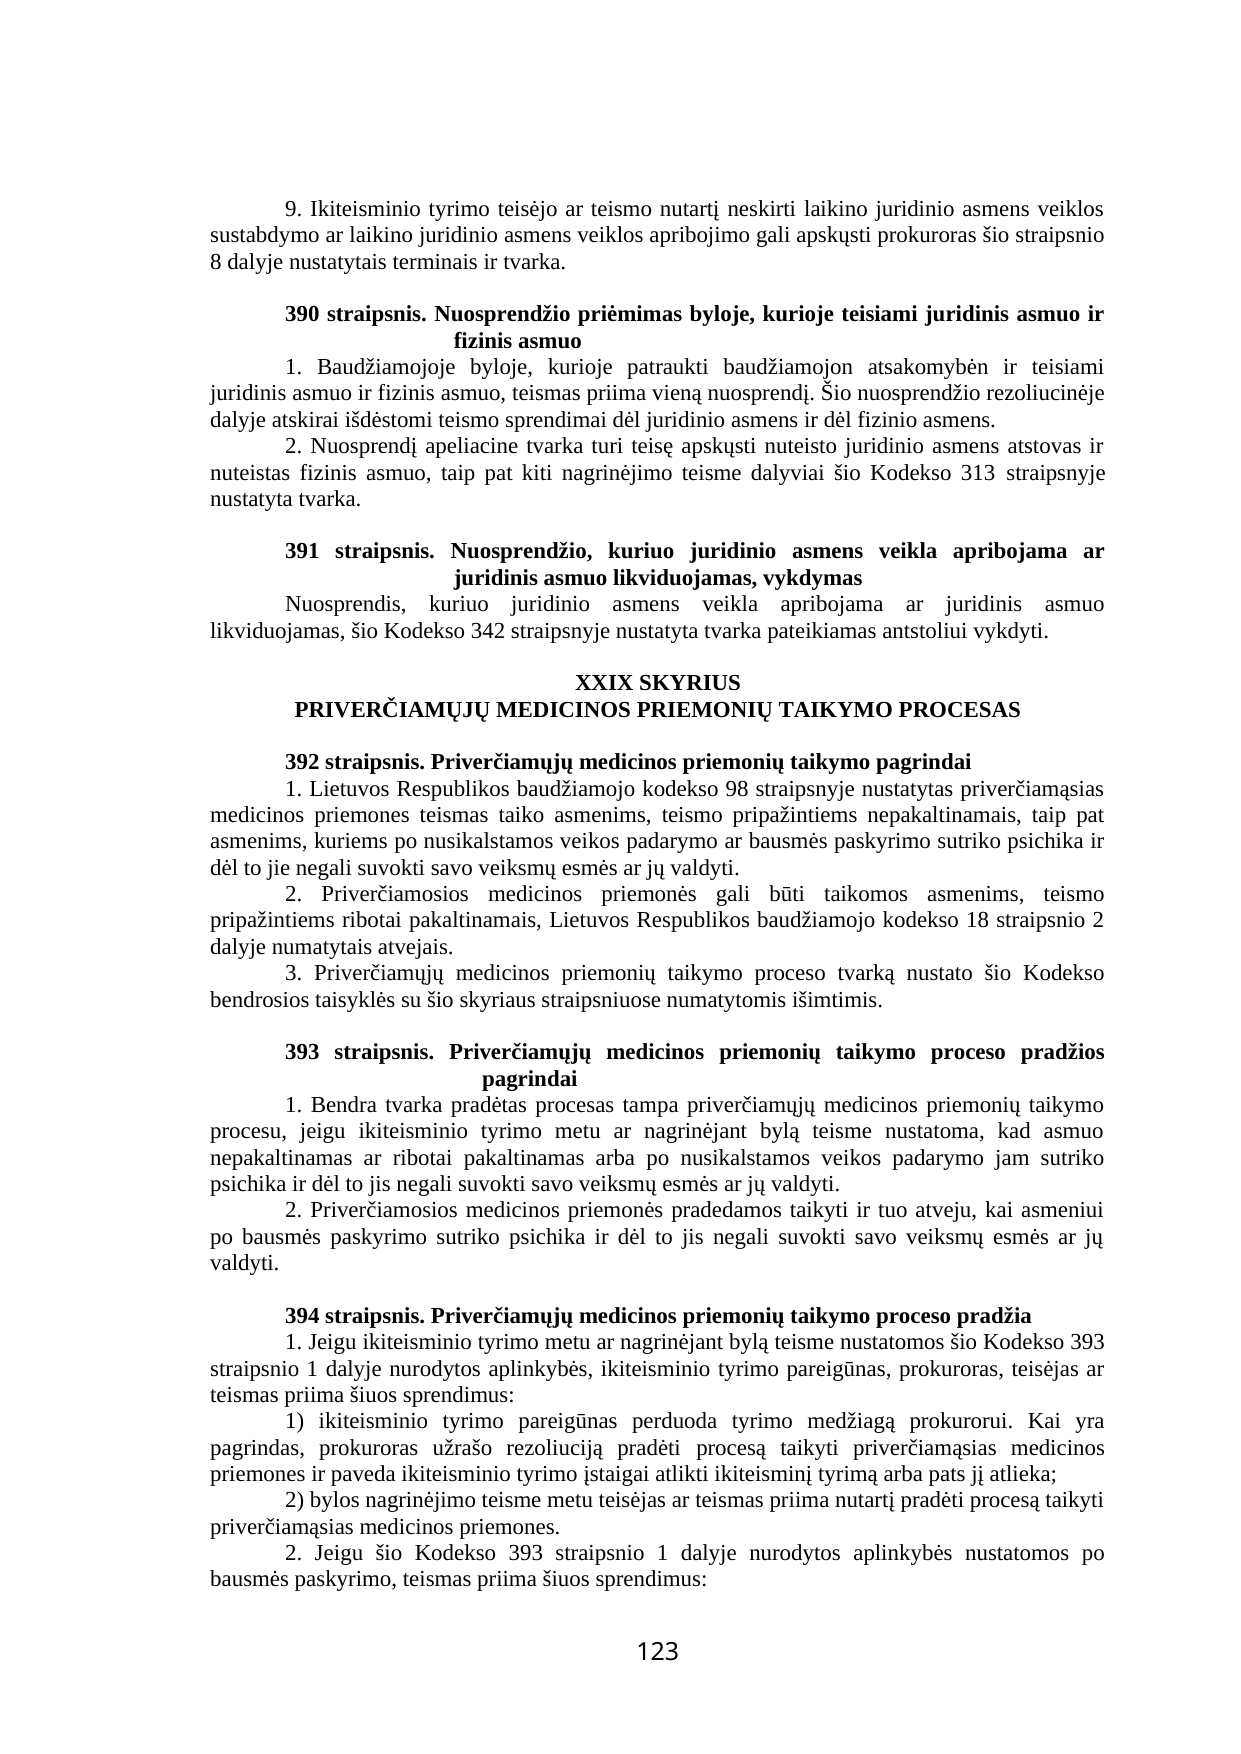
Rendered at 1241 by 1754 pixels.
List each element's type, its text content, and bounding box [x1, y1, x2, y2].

text 391 straipsnis. Nuosprendžio, kuriuo juridinio asmens veikla apribojama ar juridinis asmuo likviduojamas, vykdymas [285, 538, 1106, 590]
text 2. Priverčiamosios medicinos priemonės gali būti taikomos asmenims, teismo pripažintiems ribotai pakaltinamais, Lietuvos Respublikos baudžiamojo kodekso 18 straipsnio 2 dalyje numatytais atvejais. [210, 880, 1106, 959]
text 392 straipsnis. Priverčiamųjų medicinos priemonių taikymo pagrindai [285, 748, 1106, 775]
text 1. Lietuvos Respublikos baudžiamojo kodekso 98 straipsnyje nustatytas priverčiamąsias medicinos priemones teismas taiko asmenims, teismo pripažintiems nepakaltinamais, taip pat asmenims, kuriems po nusikalstamos veikos padarymo ar bausmės paskyrimo sutriko psichika ir dėl to jie negali suvokti savo veiksmų esmės ar jų valdyti. [210, 775, 1106, 880]
text 393 straipsnis. Priverčiamųjų medicinos priemonių taikymo proceso pradžios pagrindai [285, 1038, 1106, 1091]
text 2. Priverčiamosios medicinos priemonės pradedamos taikyti ir tuo atveju, kai asmeniui po bausmės paskyrimo sutriko psichika ir dėl to jis negali suvokti savo veiksmų esmės ar jų valdyti. [210, 1196, 1106, 1276]
text 2. Jeigu šio Kodekso 393 straipsnio 1 dalyje nurodytos aplinkybės nustatomos po bausmės paskyrimo, teismas priima šiuos sprendimus: [210, 1539, 1106, 1592]
text Priverčiamųjų medicinos priemonių taikymo procesas [210, 696, 1106, 722]
text 1. Jeigu ikiteisminio tyrimo metu ar nagrinėjant bylą teisme nustatomos šio Kodekso 393 straipsnio 1 dalyje nurodytos aplinkybės, ikiteisminio tyrimo pareigūnas, prokuroras, teisėjas ar teismas priima šiuos sprendimus: [210, 1328, 1106, 1407]
text Nuosprendis, kuriuo juridinio asmens veikla apribojama ar juridinis asmuo likviduojamas, šio Kodekso 342 straipsnyje nustatyta tvarka pateikiamas antstoliui vykdyti. [210, 590, 1106, 643]
text 394 straipsnis. Priverčiamųjų medicinos priemonių taikymo proceso pradžia [285, 1302, 1106, 1328]
text 390 straipsnis. Nuosprendžio priėmimas byloje, kurioje teisiami juridinis asmuo ir fizinis asmuo [285, 300, 1106, 353]
text 2) bylos nagrinėjimo teisme metu teisėjas ar teismas priima nutartį pradėti procesą taikyti priverčiamąsias medicinos priemones. [210, 1486, 1106, 1539]
text 1. Bendra tvarka pradėtas procesas tampa priverčiamųjų medicinos priemonių taikymo procesu, jeigu ikiteisminio tyrimo metu ar nagrinėjant bylą teisme nustatoma, kad asmuo nepakaltinamas ar ribotai pakaltinamas arba po nusikalstamos veikos padarymo jam sutriko psichika ir dėl to jis negali suvokti savo veiksmų esmės ar jų valdyti. [210, 1091, 1106, 1196]
text 1) ikiteisminio tyrimo pareigūnas perduoda tyrimo medžiagą prokurorui. Kai yra pagrindas, prokuroras užrašo rezoliuciją pradėti procesą taikyti priverčiamąsias medicinos priemones ir paveda ikiteisminio tyrimo įstaigai atlikti ikiteisminį tyrimą arba pats jį atlieka; [210, 1407, 1106, 1486]
text 2. Nuosprendį apeliacine tvarka turi teisę apskųsti nuteisto juridinio asmens atstovas ir nuteistas fizinis asmuo, taip pat kiti nagrinėjimo teisme dalyviai šio Kodekso 313 straipsnyje nustatyta tvarka. [210, 432, 1106, 511]
text 3. Priverčiamųjų medicinos priemonių taikymo proceso tvarką nustato šio Kodekso bendrosios taisyklės su šio skyriaus straipsniuose numatytomis išimtimis. [210, 959, 1106, 1012]
subtitle XXIX skyrius [210, 669, 1106, 696]
text 1. Baudžiamojoje byloje, kurioje patraukti baudžiamojon atsakomybėn ir teisiami juridinis asmuo ir fizinis asmuo, teismas priima vieną nuosprendį. Šio nuosprendžio rezoliucinėje dalyje atskirai išdėstomi teismo sprendimai dėl juridinio asmens ir dėl fizinio asmens. [210, 353, 1106, 432]
text 9. Ikiteisminio tyrimo teisėjo ar teismo nutartį neskirti laikino juridinio asmens veiklos sustabdymo ar laikino juridinio asmens veiklos apribojimo gali apskųsti prokuroras šio straipsnio 8 dalyje nustatytais terminais ir tvarka. [210, 195, 1106, 274]
